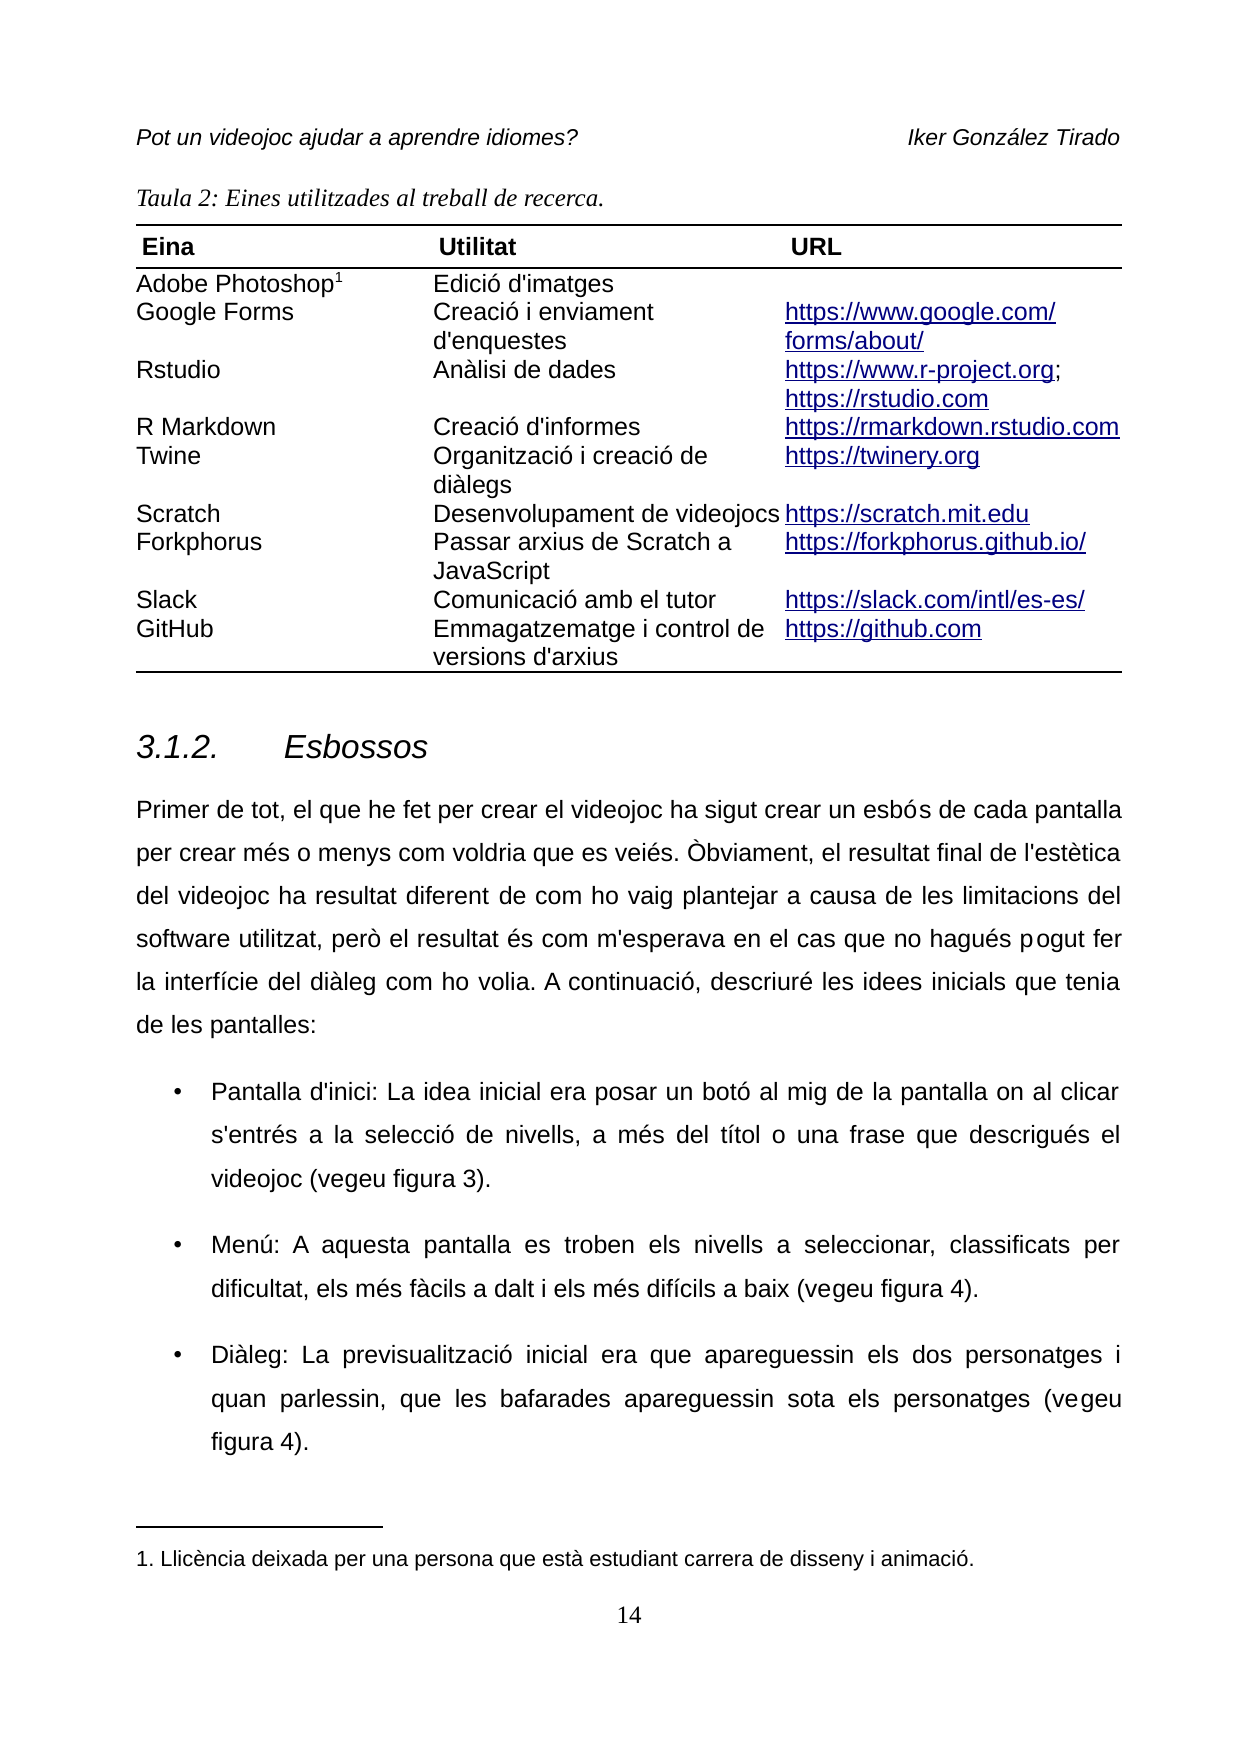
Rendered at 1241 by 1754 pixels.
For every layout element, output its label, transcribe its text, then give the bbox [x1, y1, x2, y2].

list Diàleg: La previsualització inicial era que apareguessin els dos personatges i quan parlessin, que les bafarades apareguessin sota els personatges (vegeu figura 4). [173, 1340, 1122, 1456]
table_cell Rstudio [136, 355, 433, 412]
table_cell https://slack.com/intl/es-es/ [785, 585, 1122, 614]
table_cell Edició d'imatges [433, 269, 785, 297]
table_cell Anàlisi de dades [433, 355, 785, 412]
table_cell https://twinery.org [785, 441, 1122, 499]
text Primer de tot, el que he fet per crear el videojoc ha sigut crear un esbós de cada pantalla per crear més o menys com voldria que es veiés. Òbviament, el resultat final de l'estètica del videojoc ha resultat diferent de com ho vaig plantejar a causa de les limitacions del software utilitzat, però el resultat és com m'esperava en el cas que no hagués pogut fer la interfície del diàleg com ho volia. A continuació, descriuré les idees inicials que tenia de les pantalles: [136, 795, 1122, 1039]
table_cell Organització i creació de diàlegs [433, 441, 785, 499]
table_cell Scratch [136, 499, 433, 527]
table_cell Creació i enviament d'enquestes [433, 298, 785, 355]
table_header Eina [136, 226, 433, 267]
table_cell Forkphorus [136, 528, 433, 585]
table_cell Adobe Photoshop [136, 269, 433, 297]
table_header URL [785, 226, 1122, 267]
table_cell Creació d'informes [433, 413, 785, 441]
table_cell GitHub [136, 614, 433, 671]
table_cell https://rmarkdown.rstudio.com [785, 413, 1122, 441]
list Pantalla d'inici: La idea inicial era posar un botó al mig de la pantalla on al clicar s'entrés a la selecció de nivells, a més del títol o una frase que descrigués el videojoc (vegeu figura 3). [173, 1077, 1122, 1192]
table_cell Passar arxius de Scratch a JavaScript [433, 528, 785, 585]
table_cell Slack [136, 585, 433, 614]
table_cell R Markdown [136, 413, 433, 441]
text Taula 2: Eines utilitzades al treball de recerca. [136, 183, 1122, 212]
table_cell [785, 269, 1122, 297]
table_cell https://github.com [785, 614, 1122, 671]
table_cell https://www.r-project.org; https://rstudio.com [785, 355, 1122, 412]
table_cell Comunicació amb el tutor [433, 585, 785, 614]
table_cell Google Forms [136, 298, 433, 355]
table_cell https://www.google.com/forms/about/ [785, 298, 1122, 355]
list Menú: A aquesta pantalla es troben els nivells a seleccionar, classificats per dificultat, els més fàcils a dalt i els més difícils a baix (vegeu figura 4). [173, 1230, 1122, 1302]
table_cell https://scratch.mit.edu [785, 499, 1122, 527]
table_cell Twine [136, 441, 433, 499]
subtitle Esbossos [136, 727, 1122, 765]
table_cell Desenvolupament de videojocs [433, 499, 785, 527]
table_header Utilitat [433, 226, 785, 267]
table_cell https://forkphorus.github.io/ [785, 528, 1122, 585]
table_cell Emmagatzematge i control de versions d'arxius [433, 614, 785, 671]
